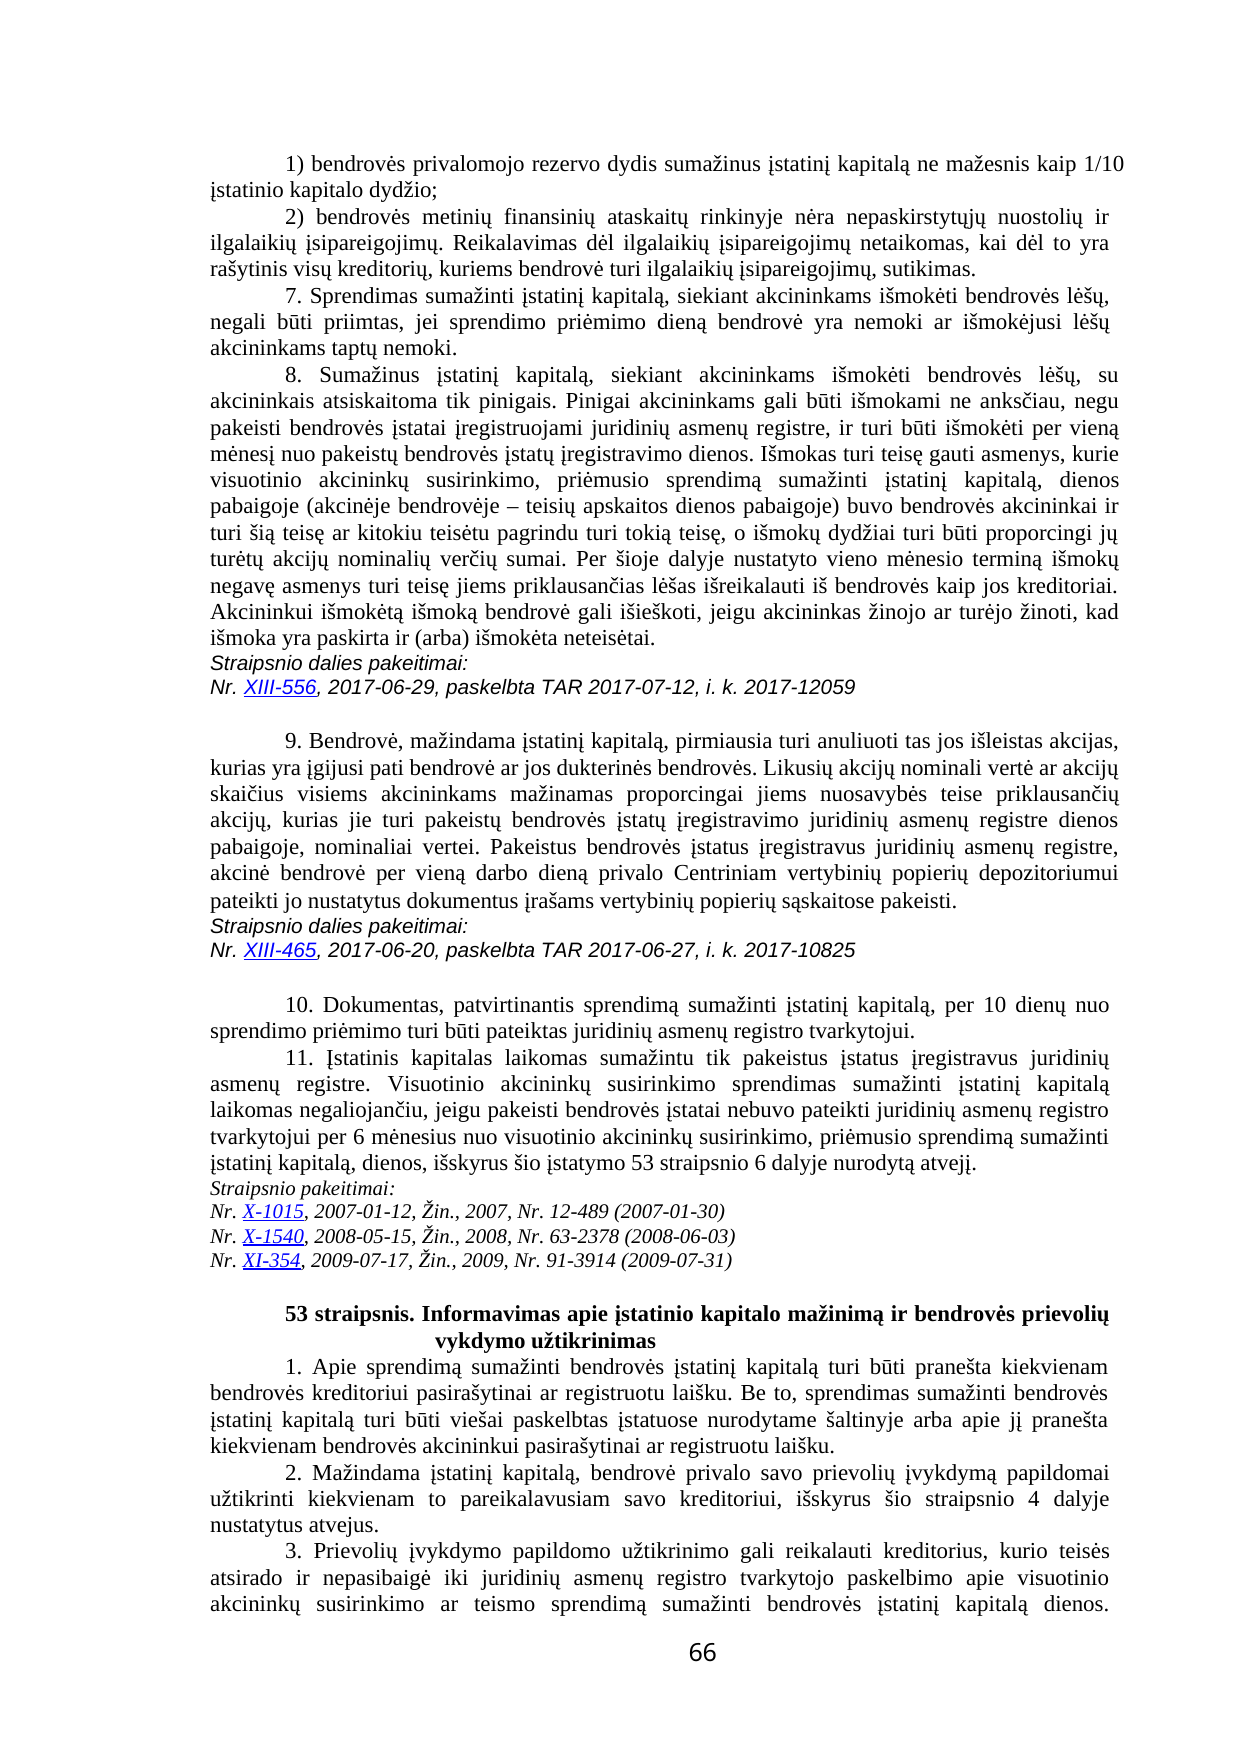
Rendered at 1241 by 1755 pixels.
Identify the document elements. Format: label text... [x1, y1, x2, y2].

text 2) bendrovės metinių finansinių ataskaitų rinkinyje nėra nepaskirstytųjų nuostolių ir ilgalaikių įsipareigojimų. Reikalavimas dėl ilgalaikių įsipareigojimų netaikomas, kai dėl to yra rašytinis visų kreditorių, kuriems bendrovė turi ilgalaikių įsipareigojimų, sutikimas. [210, 203, 1111, 282]
text Straipsnio dalies pakeitimai: [210, 651, 1120, 675]
text Nr. XIII-465, 2017-06-20, paskelbta TAR 2017-06-27, i. k. 2017-10825 [210, 938, 1120, 962]
text 53 straipsnis. Informavimas apie įstatinio kapitalo mažinimą ir bendrovės prievolių vykdymo užtikrinimas [285, 1300, 1111, 1353]
text 8. Sumažinus įstatinį kapitalą, siekiant akcininkams išmokėti bendrovės lėšų, su akcininkais atsiskaitoma tik pinigais. Pinigai akcininkams gali būti išmokami ne anksčiau, negu pakeisti bendrovės įstatai įregistruojami juridinių asmenų registre, ir turi būti išmokėti per vieną mėnesį nuo pakeistų bendrovės įstatų įregistravimo dienos. Išmokas turi teisę gauti asmenys, kurie visuotinio akcininkų susirinkimo, priėmusio sprendimą sumažinti įstatinį kapitalą, dienos pabaigoje (akcinėje bendrovėje – teisių apskaitos dienos pabaigoje) buvo bendrovės akcininkai ir turi šią teisę ar kitokiu teisėtu pagrindu turi tokią teisę, o išmokų dydžiai turi būti proporcingi jų turėtų akcijų nominalių verčių sumai. Per šioje dalyje nustatyto vieno mėnesio terminą išmokų negavę asmenys turi teisę jiems priklausančias lėšas išreikalauti iš bendrovės kaip jos kreditoriai. Akcininkui išmokėtą išmoką bendrovė gali išieškoti, jeigu akcininkas žinojo ar turėjo žinoti, kad išmoka yra paskirta ir (arba) išmokėta neteisėtai. [210, 361, 1120, 651]
text 11. Įstatinis kapitalas laikomas sumažintu tik pakeistus įstatus įregistravus juridinių asmenų registre. Visuotinio akcininkų susirinkimo sprendimas sumažinti įstatinį kapitalą laikomas negaliojančiu, jeigu pakeisti bendrovės įstatai nebuvo pateikti juridinių asmenų registro tvarkytojui per 6 mėnesius nuo visuotinio akcininkų susirinkimo, priėmusio sprendimą sumažinti įstatinį kapitalą, dienos, išskyrus šio įstatymo 53 straipsnio 6 dalyje nurodytą atvejį. [210, 1044, 1111, 1175]
text Straipsnio pakeitimai: [210, 1175, 1111, 1199]
text 9. Bendrovė, mažindama įstatinį kapitalą, pirmiausia turi anuliuoti tas jos išleistas akcijas, kurias yra įgijusi pati bendrovė ar jos dukterinės bendrovės. Likusių akcijų nominali vertė ar akcijų skaičius visiems akcininkams mažinamas proporcingai jiems nuosavybės teise priklausančių akcijų, kurias jie turi pakeistų bendrovės įstatų įregistravimo juridinių asmenų registre dienos pabaigoje, nominaliai vertei. Pakeistus bendrovės įstatus įregistravus juridinių asmenų registre, akcinė bendrovė per vieną darbo dieną privalo Centriniam vertybinių popierių depozitoriumui pateikti jo nustatytus dokumentus įrašams vertybinių popierių sąskaitose pakeisti. [210, 727, 1120, 914]
text 1. Apie sprendimą sumažinti bendrovės įstatinį kapitalą turi būti pranešta kiekvienam bendrovės kreditoriui pasirašytinai ar registruotu laišku. Be to, sprendimas sumažinti bendrovės įstatinį kapitalą turi būti viešai paskelbtas įstatuose nurodytame šaltinyje arba apie jį pranešta kiekvienam bendrovės akcininkui pasirašytinai ar registruotu laišku. [210, 1353, 1110, 1458]
text Nr. XI-354, 2009-07-17, Žin., 2009, Nr. 91-3914 (2009-07-31) [210, 1248, 1120, 1272]
text Nr. X-1015, 2007-01-12, Žin., 2007, Nr. 12-489 (2007-01-30) [210, 1199, 1111, 1223]
text Nr. X-1540, 2008-05-15, Žin., 2008, Nr. 63-2378 (2008-06-03) [210, 1223, 1111, 1248]
text Straipsnio dalies pakeitimai: [210, 914, 1120, 938]
text 10. Dokumentas, patvirtinantis sprendimą sumažinti įstatinį kapitalą, per 10 dienų nuo sprendimo priėmimo turi būti pateiktas juridinių asmenų registro tvarkytojui. [210, 991, 1111, 1044]
text 1) bendrovės privalomojo rezervo dydis sumažinus įstatinį kapitalą ne mažesnis kaip 1/10 įstatinio kapitalo dydžio; [210, 150, 1126, 203]
text 2. Mažindama įstatinį kapitalą, bendrovė privalo savo prievolių įvykdymą papildomai užtikrinti kiekvienam to pareikalavusiam savo kreditoriui, išskyrus šio straipsnio 4 dalyje nustatytus atvejus. [210, 1458, 1111, 1538]
text 7. Sprendimas sumažinti įstatinį kapitalą, siekiant akcininkams išmokėti bendrovės lėšų, negali būti priimtas, jei sprendimo priėmimo dieną bendrovė yra nemoki ar išmokėjusi lėšų akcininkams taptų nemoki. [210, 282, 1111, 361]
text Nr. XIII-556, 2017-06-29, paskelbta TAR 2017-07-12, i. k. 2017-12059 [210, 675, 1120, 699]
text 3. Prievolių įvykdymo papildomo užtikrinimo gali reikalauti kreditorius, kurio teisės atsirado ir nepasibaigė iki juridinių asmenų registro tvarkytojo paskelbimo apie visuotinio akcininkų susirinkimo ar teismo sprendimą sumažinti bendrovės įstatinį kapitalą dienos. [210, 1538, 1111, 1617]
